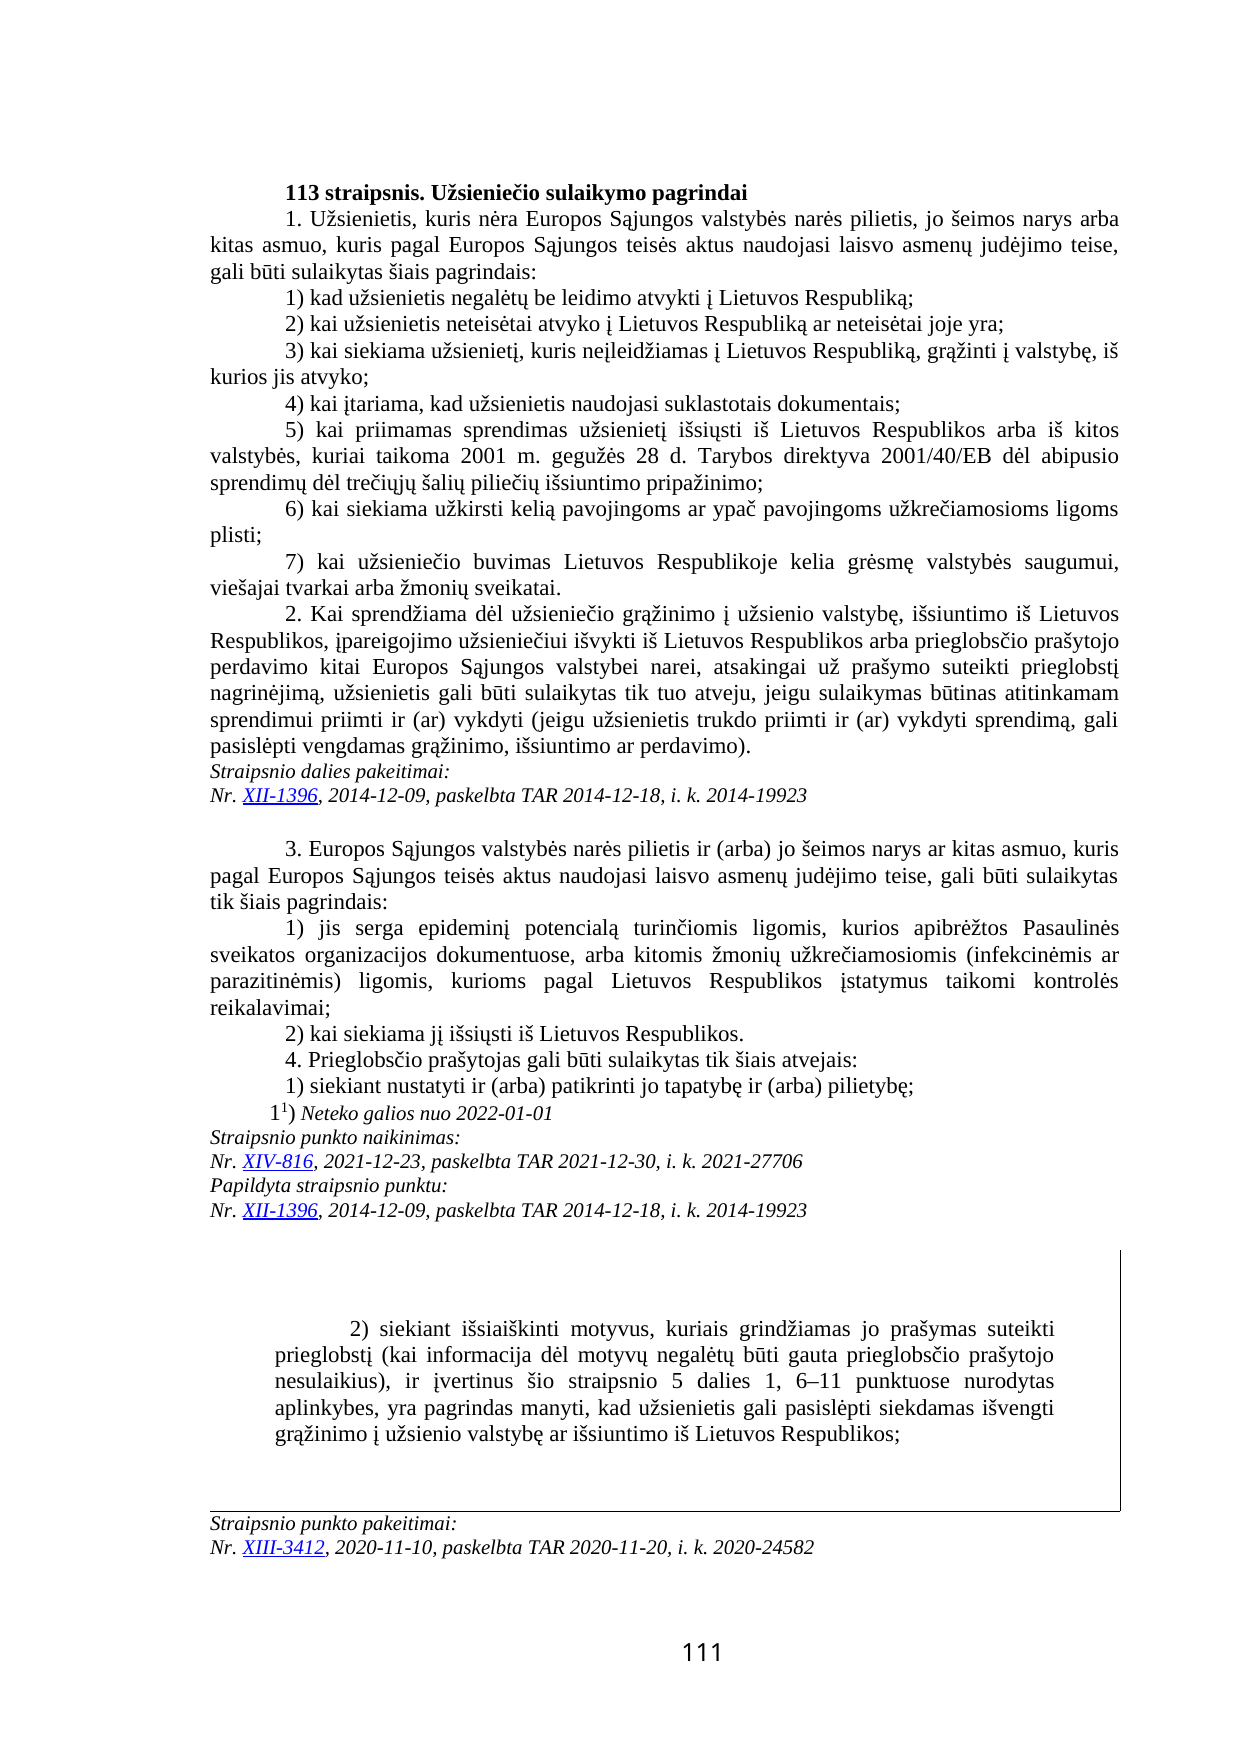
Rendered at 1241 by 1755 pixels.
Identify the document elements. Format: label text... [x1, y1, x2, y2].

text 3. Europos Sąjungos valstybės narės pilietis ir (arba) jo šeimos narys ar kitas asmuo, kuris pagal Europos Sąjungos teisės aktus naudojasi laisvo asmenų judėjimo teise, gali būti sulaikytas tik šiais pagrindais: [210, 835, 1120, 914]
text Straipsnio dalies pakeitimai: [210, 758, 1120, 783]
text 1) kad užsienietis negalėtų be leidimo atvykti į Lietuvos Respubliką; [210, 284, 1120, 311]
text 2) siekiant išsiaiškinti motyvus, kuriais grindžiamas jo prašymas suteikti prieglobstį (kai informacija dėl motyvų negalėtų būti gauta prieglobsčio prašytojo nesulaikius), ir įvertinus šio straipsnio 5 dalies 1, 6–11 punktuose nurodytas aplinkybes, yra pagrindas manyti, kad užsienietis gali pasislėpti siekdamas išvengti grąžinimo į užsienio valstybę ar išsiuntimo iš Lietuvos Respublikos; [210, 1250, 1120, 1511]
text Straipsnio punkto pakeitimai: [210, 1511, 1120, 1535]
text Nr. XIV-816, 2021-12-23, paskelbta TAR 2021-12-30, i. k. 2021-27706 [210, 1149, 1120, 1173]
text Straipsnio punkto naikinimas: [210, 1125, 1120, 1149]
text 4. Prieglobsčio prašytojas gali būti sulaikytas tik šiais atvejais: [210, 1046, 1120, 1073]
text 11) Neteko galios nuo 2022-01-01 [210, 1099, 1120, 1125]
text 1. Užsienietis, kuris nėra Europos Sąjungos valstybės narės pilietis, jo šeimos narys arba kitas asmuo, kuris pagal Europos Sąjungos teisės aktus naudojasi laisvo asmenų judėjimo teise, gali būti sulaikytas šiais pagrindais: [210, 205, 1120, 284]
text Nr. XIII-3412, 2020-11-10, paskelbta TAR 2020-11-20, i. k. 2020-24582 [210, 1535, 1120, 1559]
text 2) kai užsienietis neteisėtai atvyko į Lietuvos Respubliką ar neteisėtai joje yra; [210, 311, 1120, 337]
text Papildyta straipsnio punktu: [210, 1173, 1120, 1197]
text 2. Kai sprendžiama dėl užsieniečio grąžinimo į užsienio valstybę, išsiuntimo iš Lietuvos Respublikos, įpareigojimo užsieniečiui išvykti iš Lietuvos Respublikos arba prieglobsčio prašytojo perdavimo kitai Europos Sąjungos valstybei narei, atsakingai už prašymo suteikti prieglobstį nagrinėjimą, užsienietis gali būti sulaikytas tik tuo atveju, jeigu sulaikymas būtinas atitinkamam sprendimui priimti ir (ar) vykdyti (jeigu užsienietis trukdo priimti ir (ar) vykdyti sprendimą, gali pasislėpti vengdamas grąžinimo, išsiuntimo ar perdavimo). [210, 600, 1120, 758]
text 6) kai siekiama užkirsti kelią pavojingoms ar ypač pavojingoms užkrečiamosioms ligoms plisti; [210, 495, 1120, 548]
text 1) jis serga epideminį potencialą turinčiomis ligomis, kurios apibrėžtos Pasaulinės sveikatos organizacijos dokumentuose, arba kitomis žmonių užkrečiamosiomis (infekcinėmis ar parazitinėmis) ligomis, kurioms pagal Lietuvos Respublikos įstatymus taikomi kontrolės reikalavimai; [210, 914, 1120, 1020]
text 5) kai priimamas sprendimas užsienietį išsiųsti iš Lietuvos Respublikos arba iš kitos valstybės, kuriai taikoma 2001 m. gegužės 28 d. Tarybos direktyva 2001/40/EB dėl abipusio sprendimų dėl trečiųjų šalių piliečių išsiuntimo pripažinimo; [210, 416, 1120, 495]
text 4) kai įtariama, kad užsienietis naudojasi suklastotais dokumentais; [210, 389, 1120, 416]
text 113 straipsnis. Užsieniečio sulaikymo pagrindai [210, 179, 1120, 205]
text 3) kai siekiama užsienietį, kuris neįleidžiamas į Lietuvos Respubliką, grąžinti į valstybę, iš kurios jis atvyko; [210, 337, 1120, 389]
text Nr. XII-1396, 2014-12-09, paskelbta TAR 2014-12-18, i. k. 2014-19923 [210, 783, 1120, 807]
text 2) kai siekiama jį išsiųsti iš Lietuvos Respublikos. [210, 1020, 1120, 1046]
text Nr. XII-1396, 2014-12-09, paskelbta TAR 2014-12-18, i. k. 2014-19923 [210, 1197, 1120, 1222]
text 7) kai užsieniečio buvimas Lietuvos Respublikoje kelia grėsmę valstybės saugumui, viešajai tvarkai arba žmonių sveikatai. [210, 548, 1120, 600]
text 1) siekiant nustatyti ir (arba) patikrinti jo tapatybę ir (arba) pilietybę; [210, 1073, 1120, 1099]
